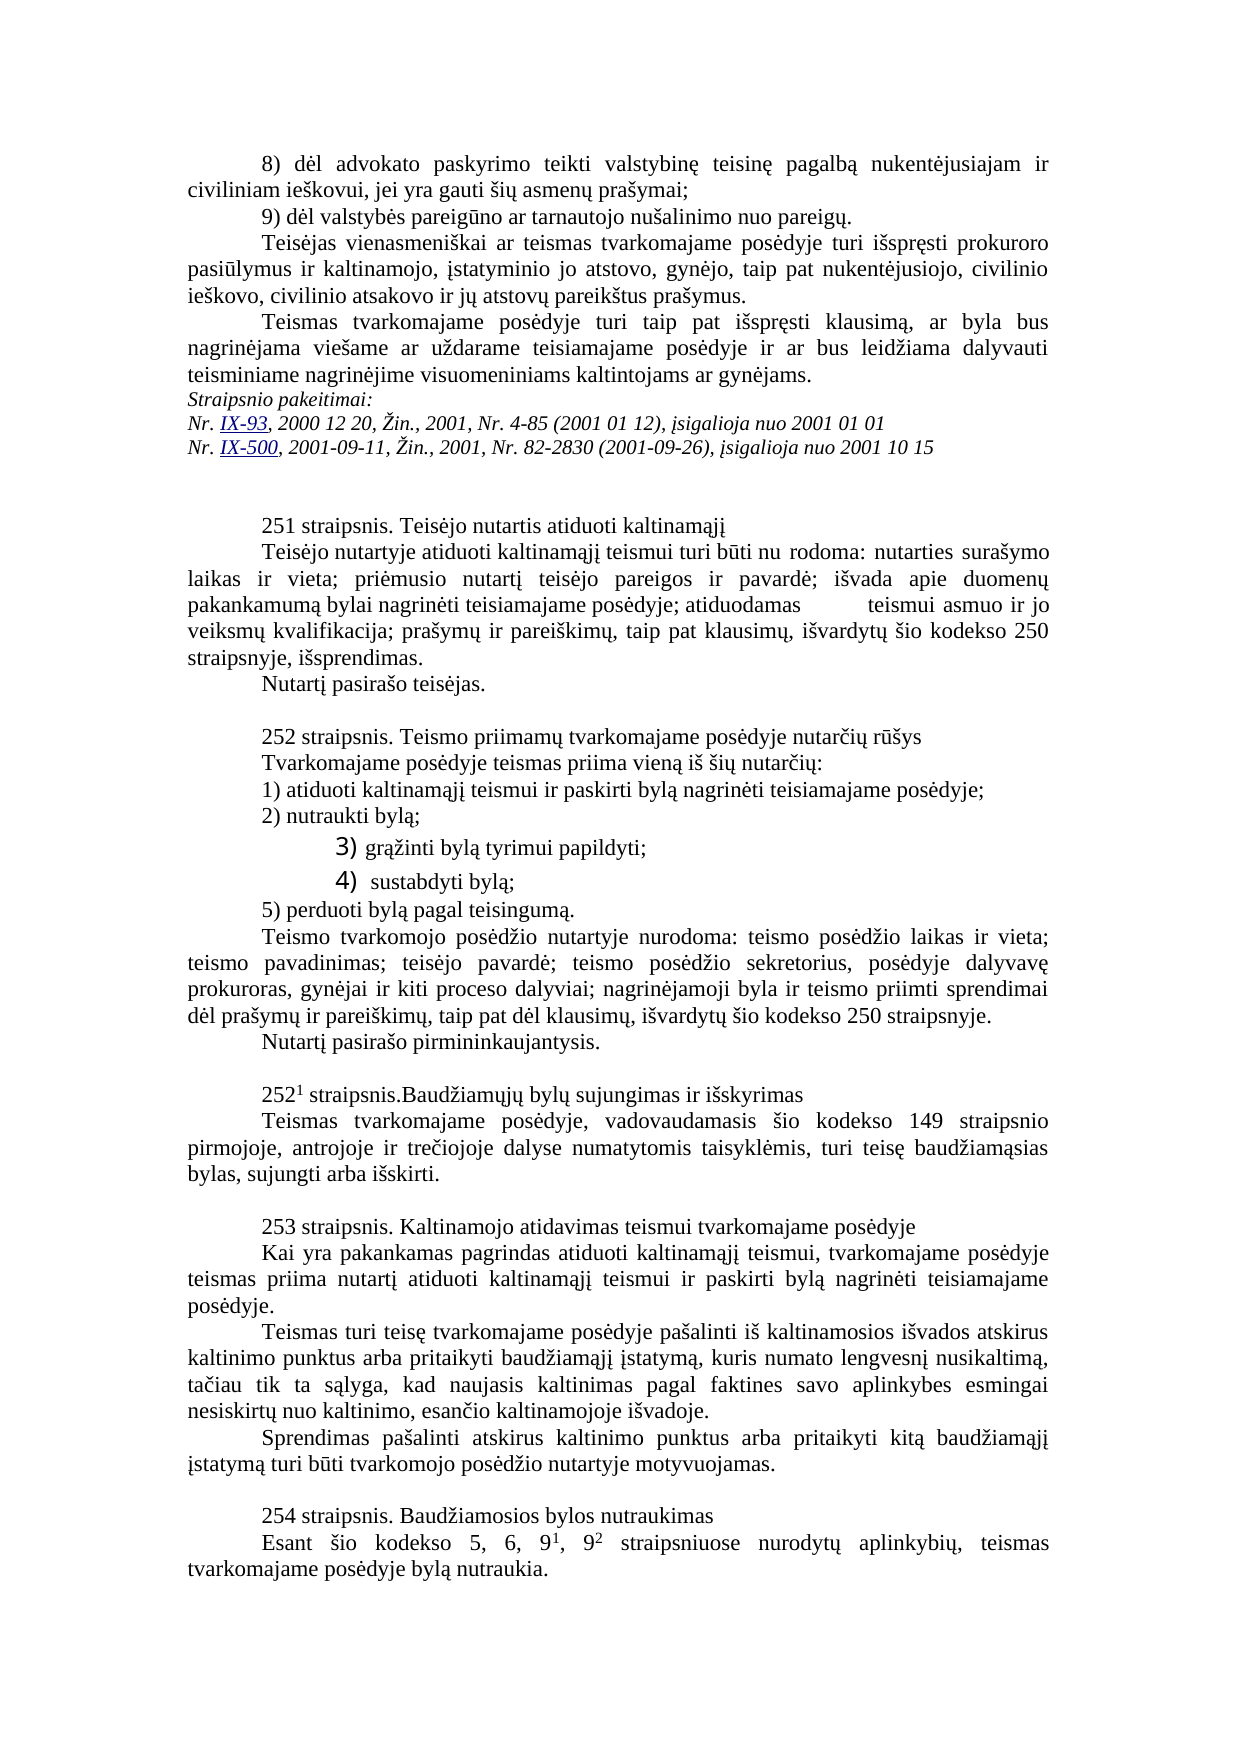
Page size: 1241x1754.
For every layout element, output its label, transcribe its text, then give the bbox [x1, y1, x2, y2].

text Sprendimas pašalinti atskirus kaltinimo punktus arba pritaikyti kitą baudžiamąjį įstatymą turi būti tvarkomojo posėdžio nutartyje motyvuojamas. [187, 1423, 1050, 1476]
text Nr. IX-500, 2001-09-11, Žin., 2001, Nr. 82-2830 (2001-09-26), įsigalioja nuo 2001 10 15 [187, 435, 1050, 459]
text Teisėjo nutartyje atiduoti kaltinamąjį teismui turi būti nu rodoma: nutarties surašymo laikas ir vieta; priėmusio nutartį teisėjo pareigos ir pavardė; išvada apie duomenų pakankamumą bylai nagrinėti teisiamajame posėdyje; atiduodamas teismui asmuo ir jo veiksmų kvalifikacija; prašymų ir pareiškimų, taip pat klausimų, išvardytų šio kodekso 250 straipsnyje, išsprendimas. [187, 538, 1050, 670]
text 253 straipsnis. Kaltinamojo atidavimas teismui tvarkomajame posėdyje [187, 1213, 1050, 1239]
text 8) dėl advokato paskyrimo teikti valstybinę teisinę pagalbą nukentėjusiajam ir civiliniam ieškovui, jei yra gauti šių asmenų prašymai; [187, 150, 1050, 203]
text Straipsnio pakeitimai: [187, 387, 1050, 411]
text Nr. IX-93, 2000 12 20, Žin., 2001, Nr. 4-85 (2001 01 12), įsigalioja nuo 2001 01 01 [187, 411, 1050, 435]
text Nutartį pasirašo teisėjas. [218, 670, 1050, 697]
text Esant šio kodekso 5, 6, 91, 92 straipsniuose nurodytų aplinkybių, teismas tvarkomajame posėdyje bylą nutraukia. [187, 1529, 1050, 1582]
text 254 straipsnis. Baudžiamosios bylos nutraukimas [187, 1503, 1050, 1529]
text 2521 straipsnis.Baudžiamųjų bylų sujungimas ir išskyrimas [187, 1081, 1050, 1107]
text 251 straipsnis. Teisėjo nutartis atiduoti kaltinamąjį [187, 512, 1050, 538]
text 252 straipsnis. Teismo priimamų tvarkomajame posėdyje nutarčių rūšys [187, 723, 1050, 749]
text 2) nutraukti bylą; [187, 802, 1050, 828]
text Nutartį pasirašo pirmininkaujantysis. [187, 1028, 1050, 1054]
text 5) perduoti bylą pagal teisingumą. [187, 896, 1050, 923]
text Teismas tvarkomajame posėdyje, vadovaudamasis šio kodekso 149 straipsnio pirmojoje, antrojoje ir trečiojoje dalyse numatytomis taisyklėmis, turi teisę baudžiamąsias bylas, sujungti arba išskirti. [187, 1107, 1050, 1186]
text Teismo tvarkomojo posėdžio nutartyje nurodoma: teismo posėdžio laikas ir vieta; teismo pavadinimas; teisėjo pavardė; teismo posėdžio sekretorius, posėdyje dalyvavę prokuroras, gynėjai ir kiti proceso dalyviai; nagrinėjamoji byla ir teismo priimti sprendimai dėl prašymų ir pareiškimų, taip pat dėl klausimų, išvardytų šio kodekso 250 straipsnyje. [187, 923, 1050, 1028]
list grąžinti bylą tyrimui papildyti; [261, 828, 1050, 862]
text Teismas turi teisę tvarkomajame posėdyje pašalinti iš kaltinamosios išvados atskirus kaltinimo punktus arba pritaikyti baudžiamąjį įstatymą, kuris numato lengvesnį nusikaltimą, tačiau tik ta sąlyga, kad naujasis kaltinimas pagal faktines savo aplinkybes esmingai nesiskirtų nuo kaltinimo, esančio kaltinamojoje išvadoje. [187, 1318, 1050, 1423]
text Tvarkomajame posėdyje teismas priima vieną iš šių nutarčių: [187, 749, 1050, 776]
list sustabdyti bylą; [261, 862, 1050, 896]
text Kai yra pakankamas pagrindas atiduoti kaltinamąjį teismui, tvarkomajame posėdyje teismas priima nutartį atiduoti kaltinamąjį teismui ir paskirti bylą nagrinėti teisiamajame posėdyje. [187, 1239, 1050, 1318]
text 9) dėl valstybės pareigūno ar tarnautojo nušalinimo nuo pareigų. [187, 203, 1050, 229]
text 1) atiduoti kaltinamąjį teismui ir paskirti bylą nagrinėti teisiamajame posėdyje; [187, 776, 1050, 802]
text Teismas tvarkomajame posėdyje turi taip pat išspręsti klausimą, ar byla bus nagrinėjama viešame ar uždarame teisiamajame posėdyje ir ar bus leidžiama dalyvauti teisminiame nagrinėjime visuomeniniams kaltintojams ar gynėjams. [187, 308, 1050, 387]
text Teisėjas vienasmeniškai ar teismas tvarkomajame posėdyje turi išspręsti prokuroro pasiūlymus ir kaltinamojo, įstatyminio jo atstovo, gynėjo, taip pat nukentėjusiojo, civilinio ieškovo, civilinio atsakovo ir jų atstovų pareikštus prašymus. [187, 229, 1050, 308]
